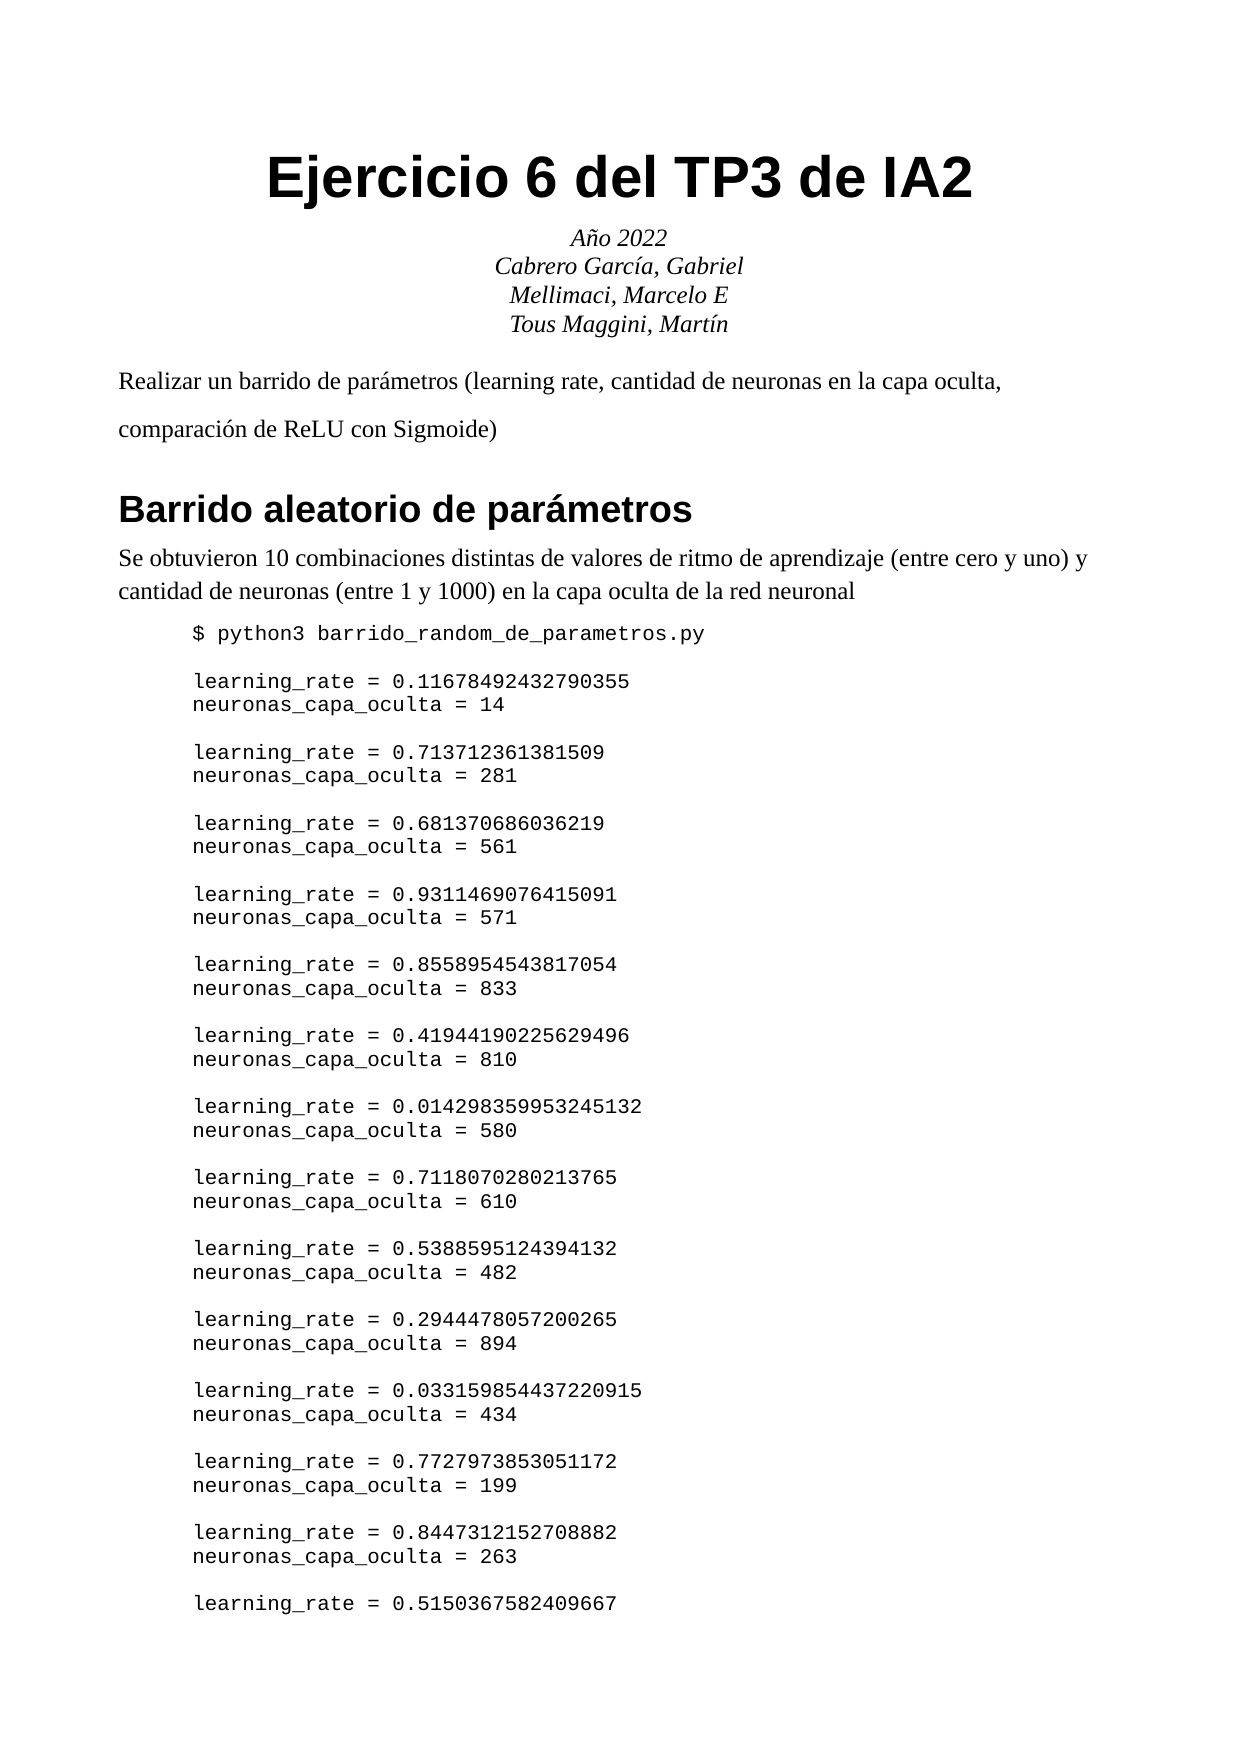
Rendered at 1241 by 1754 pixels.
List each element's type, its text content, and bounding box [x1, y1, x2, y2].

text neuronas_capa_oculta = 482 [192, 1262, 1122, 1286]
text learning_rate = 0.713712361381509 [192, 742, 1122, 765]
text neuronas_capa_oculta = 281 [192, 765, 1122, 789]
text neuronas_capa_oculta = 561 [192, 836, 1122, 860]
text neuronas_capa_oculta = 434 [192, 1404, 1122, 1427]
text Se obtuvieron 10 combinaciones distintas de valores de ritmo de aprendizaje (entre cero y uno) y cantidad de neuronas (entre 1 y 1000) en la capa oculta de la red neuronal [118, 543, 1122, 604]
text Cabrero García, Gabriel [118, 251, 1122, 280]
title Ejercicio 6 del TP3 de IA2 [118, 143, 1122, 210]
text learning_rate = 0.9311469076415091 [192, 883, 1122, 907]
text learning_rate = 0.11678492432790355 [192, 671, 1122, 694]
text Realizar un barrido de parámetros (learning rate, cantidad de neuronas en la capa oculta, [118, 366, 1122, 395]
text Mellimaci, Marcelo E [118, 280, 1122, 309]
text learning_rate = 0.014298359953245132 [192, 1096, 1122, 1120]
text Año 2022 [118, 223, 1122, 251]
text learning_rate = 0.8447312152708882 [192, 1522, 1122, 1546]
text neuronas_capa_oculta = 894 [192, 1333, 1122, 1356]
text neuronas_capa_oculta = 14 [192, 694, 1122, 718]
text learning_rate = 0.2944478057200265 [192, 1309, 1122, 1333]
text learning_rate = 0.5388595124394132 [192, 1238, 1122, 1262]
text neuronas_capa_oculta = 580 [192, 1120, 1122, 1144]
text learning_rate = 0.681370686036219 [192, 813, 1122, 836]
text learning_rate = 0.41944190225629496 [192, 1025, 1122, 1049]
text learning_rate = 0.7118070280213765 [192, 1167, 1122, 1191]
text learning_rate = 0.033159854437220915 [192, 1380, 1122, 1404]
text Tous Maggini, Martín [118, 309, 1122, 338]
text comparación de ReLU con Sigmoide) [118, 414, 1122, 443]
text neuronas_capa_oculta = 263 [192, 1546, 1122, 1569]
text learning_rate = 0.5150367582409667 [192, 1593, 1122, 1617]
text neuronas_capa_oculta = 199 [192, 1475, 1122, 1498]
text neuronas_capa_oculta = 610 [192, 1191, 1122, 1214]
text neuronas_capa_oculta = 571 [192, 907, 1122, 931]
text neuronas_capa_oculta = 833 [192, 978, 1122, 1002]
text learning_rate = 0.7727973853051172 [192, 1451, 1122, 1475]
text learning_rate = 0.8558954543817054 [192, 954, 1122, 978]
subtitle Barrido aleatorio de parámetros [118, 487, 1122, 530]
text $ python3 barrido_random_de_parametros.py [192, 623, 1122, 647]
text neuronas_capa_oculta = 810 [192, 1049, 1122, 1073]
